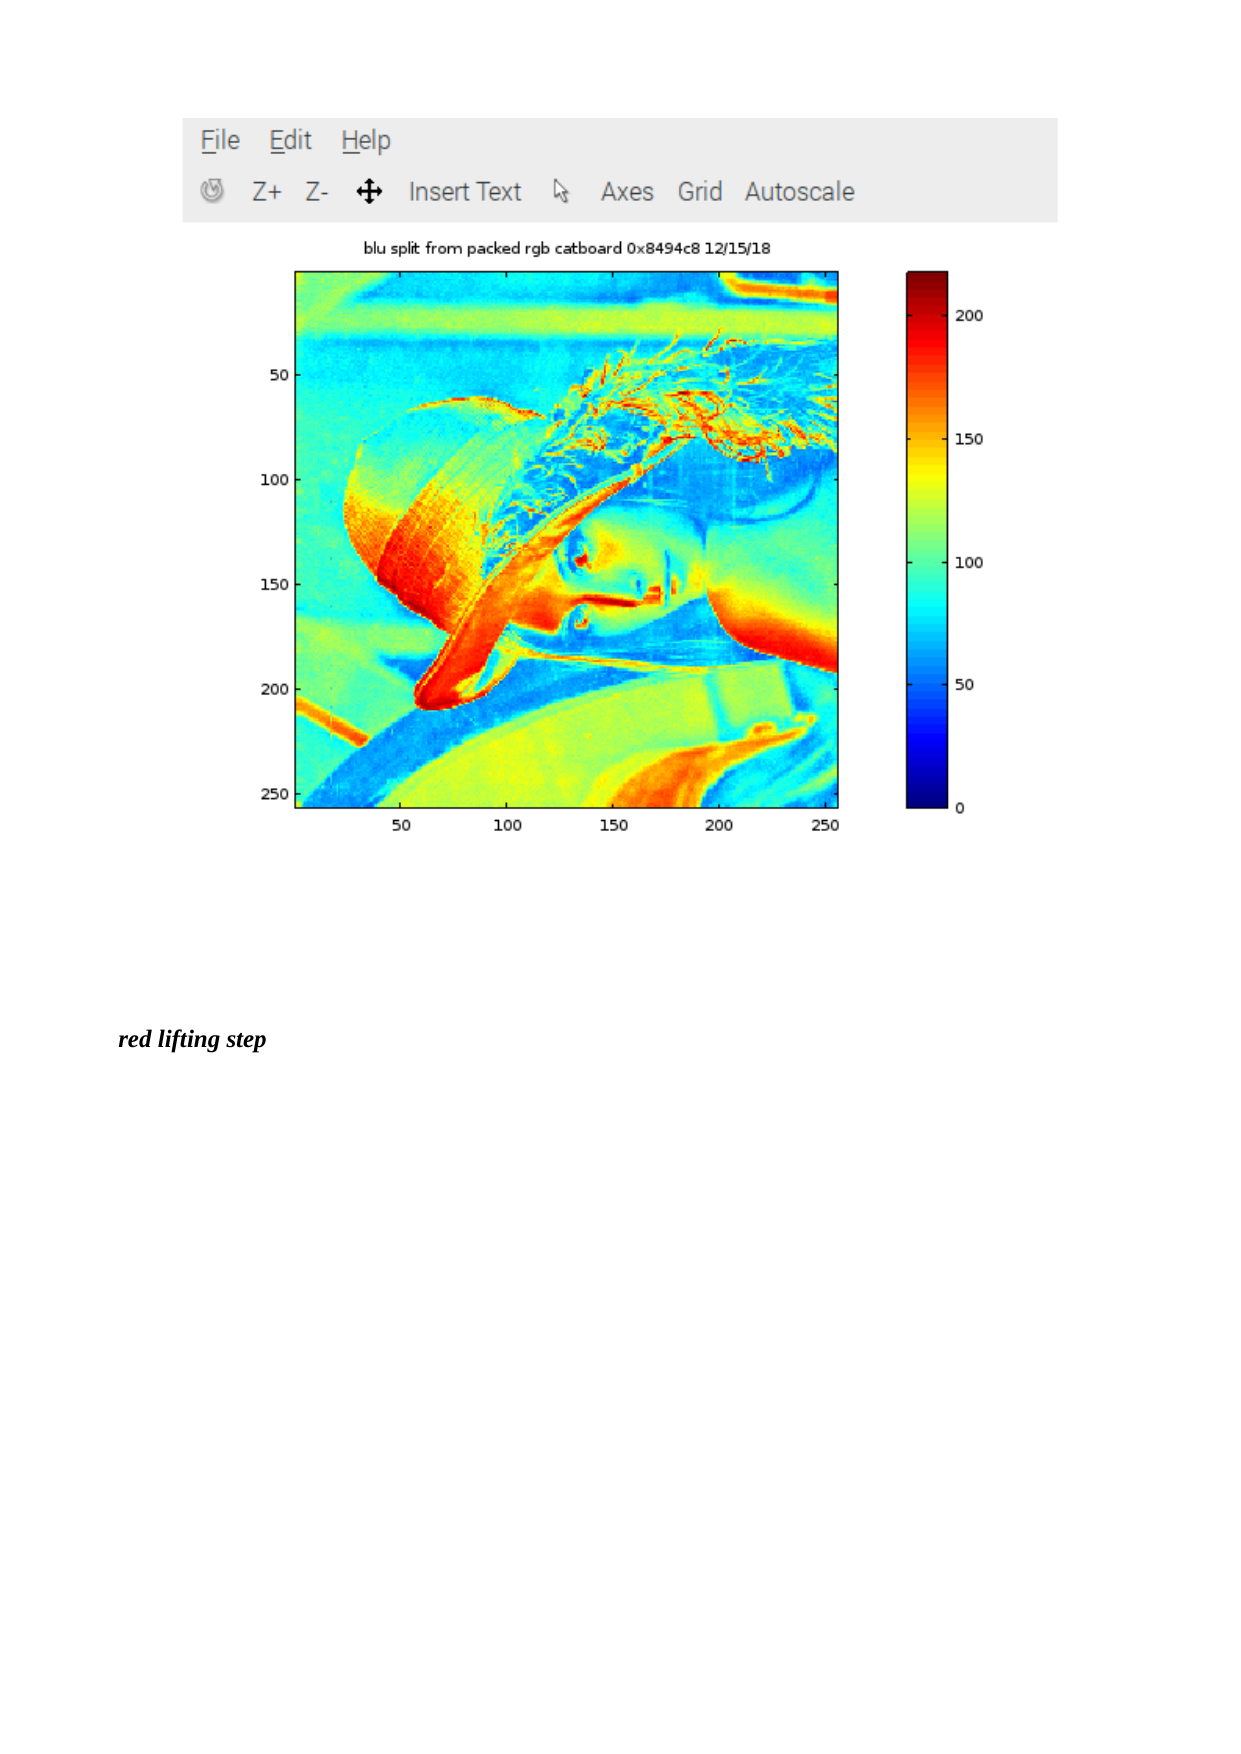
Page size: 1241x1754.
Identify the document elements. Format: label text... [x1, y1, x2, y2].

picture [182, 118, 1058, 881]
text red lifting step [118, 1024, 1122, 1053]
